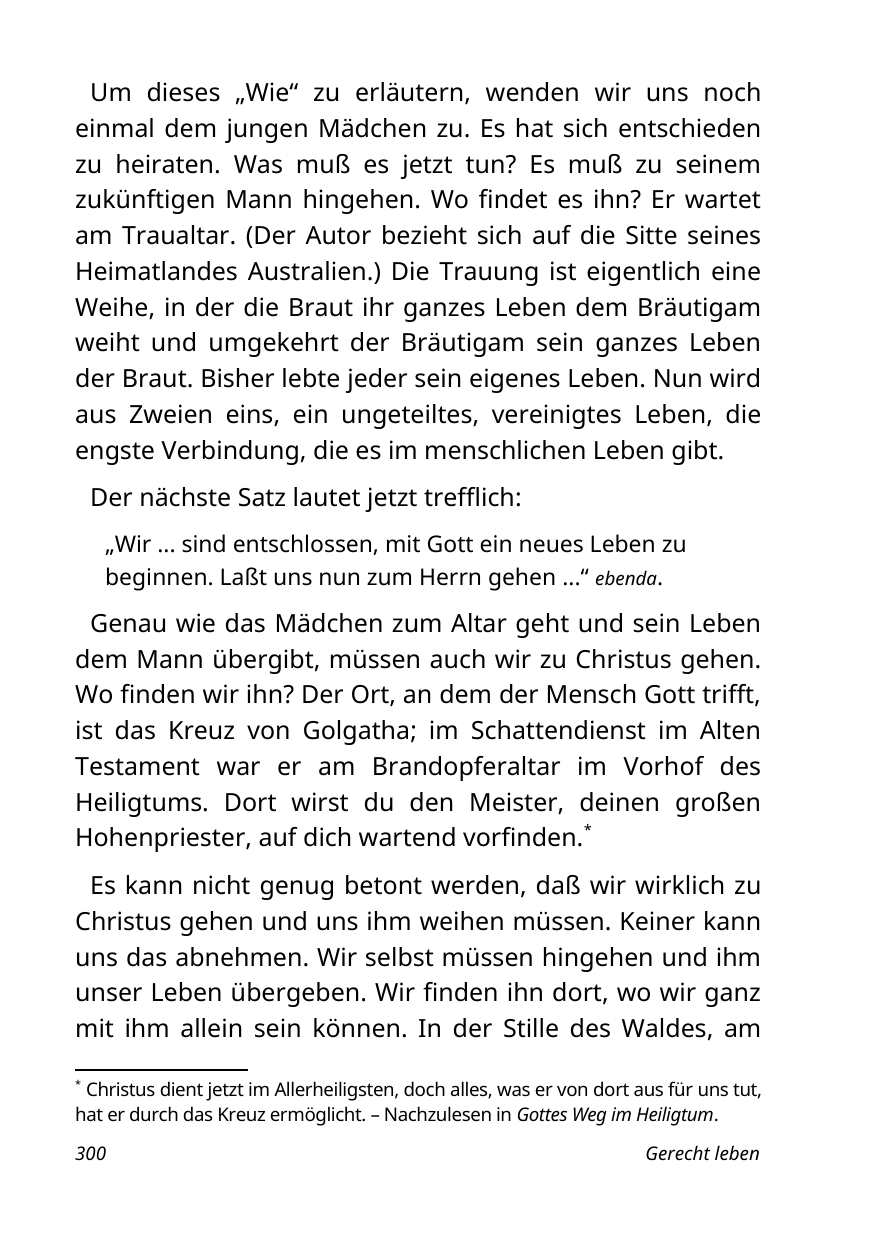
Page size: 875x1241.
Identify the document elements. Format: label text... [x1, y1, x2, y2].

text „Wir ... sind entschlossen, mit Gott ein neues Leben zu beginnen. Laßt uns nun zum Herrn gehen ...“ ebenda. [105, 528, 732, 592]
text Es kann nicht genug betont werden, daß wir wirklich zu Christus gehen und uns ihm weihen müssen. Keiner kann uns das abnehmen. Wir selbst müssen hingehen und ihm unser Leben übergeben. Wir finden ihn dort, wo wir ganz mit ihm allein sein können. In der Stille des Waldes, am [75, 868, 762, 1045]
text Christus dient jetzt im Allerheiligsten, doch alles, was er von dort aus für uns tut, hat er durch das Kreuz ermöglicht. – Nachzulesen in Gottes Weg im Heiligtum. [75, 1076, 762, 1126]
text Genau wie das Mädchen zum Altar geht und sein Leben dem Mann übergibt, müssen auch wir zu Christus gehen. Wo finden wir ihn? Der Ort, an dem der Mensch Gott trifft, ist das Kreuz von Golgatha; im Schattendienst im Alten Testament war er am Brandopferaltar im Vorhof des Heiligtums. Dort wirst du den Meister, deinen großen Hohenpriester, auf dich wartend vorfinden. [75, 606, 762, 854]
text Um dieses „Wie“ zu erläutern, wenden wir uns noch einmal dem jungen Mädchen zu. Es hat sich entschieden zu heiraten. Was muß es jetzt tun? Es muß zu seinem zukünftigen Mann hingehen. Wo findet es ihn? Er wartet am Traualtar. (Der Autor bezieht sich auf die Sitte seines Heimatlandes Australien.) Die Trauung ist eigentlich eine Weihe, in der die Braut ihr ganzes Leben dem Bräutigam weiht und umgekehrt der Bräutigam sein ganzes Leben der Braut. Bisher lebte jeder sein eigenes Leben. Nun wird aus Zweien eins, ein ungeteiltes, vereinigtes Leben, die engste Verbindung, die es im menschlichen Leben gibt. [75, 75, 762, 466]
text Der nächste Satz lautet jetzt trefflich: [75, 480, 762, 514]
